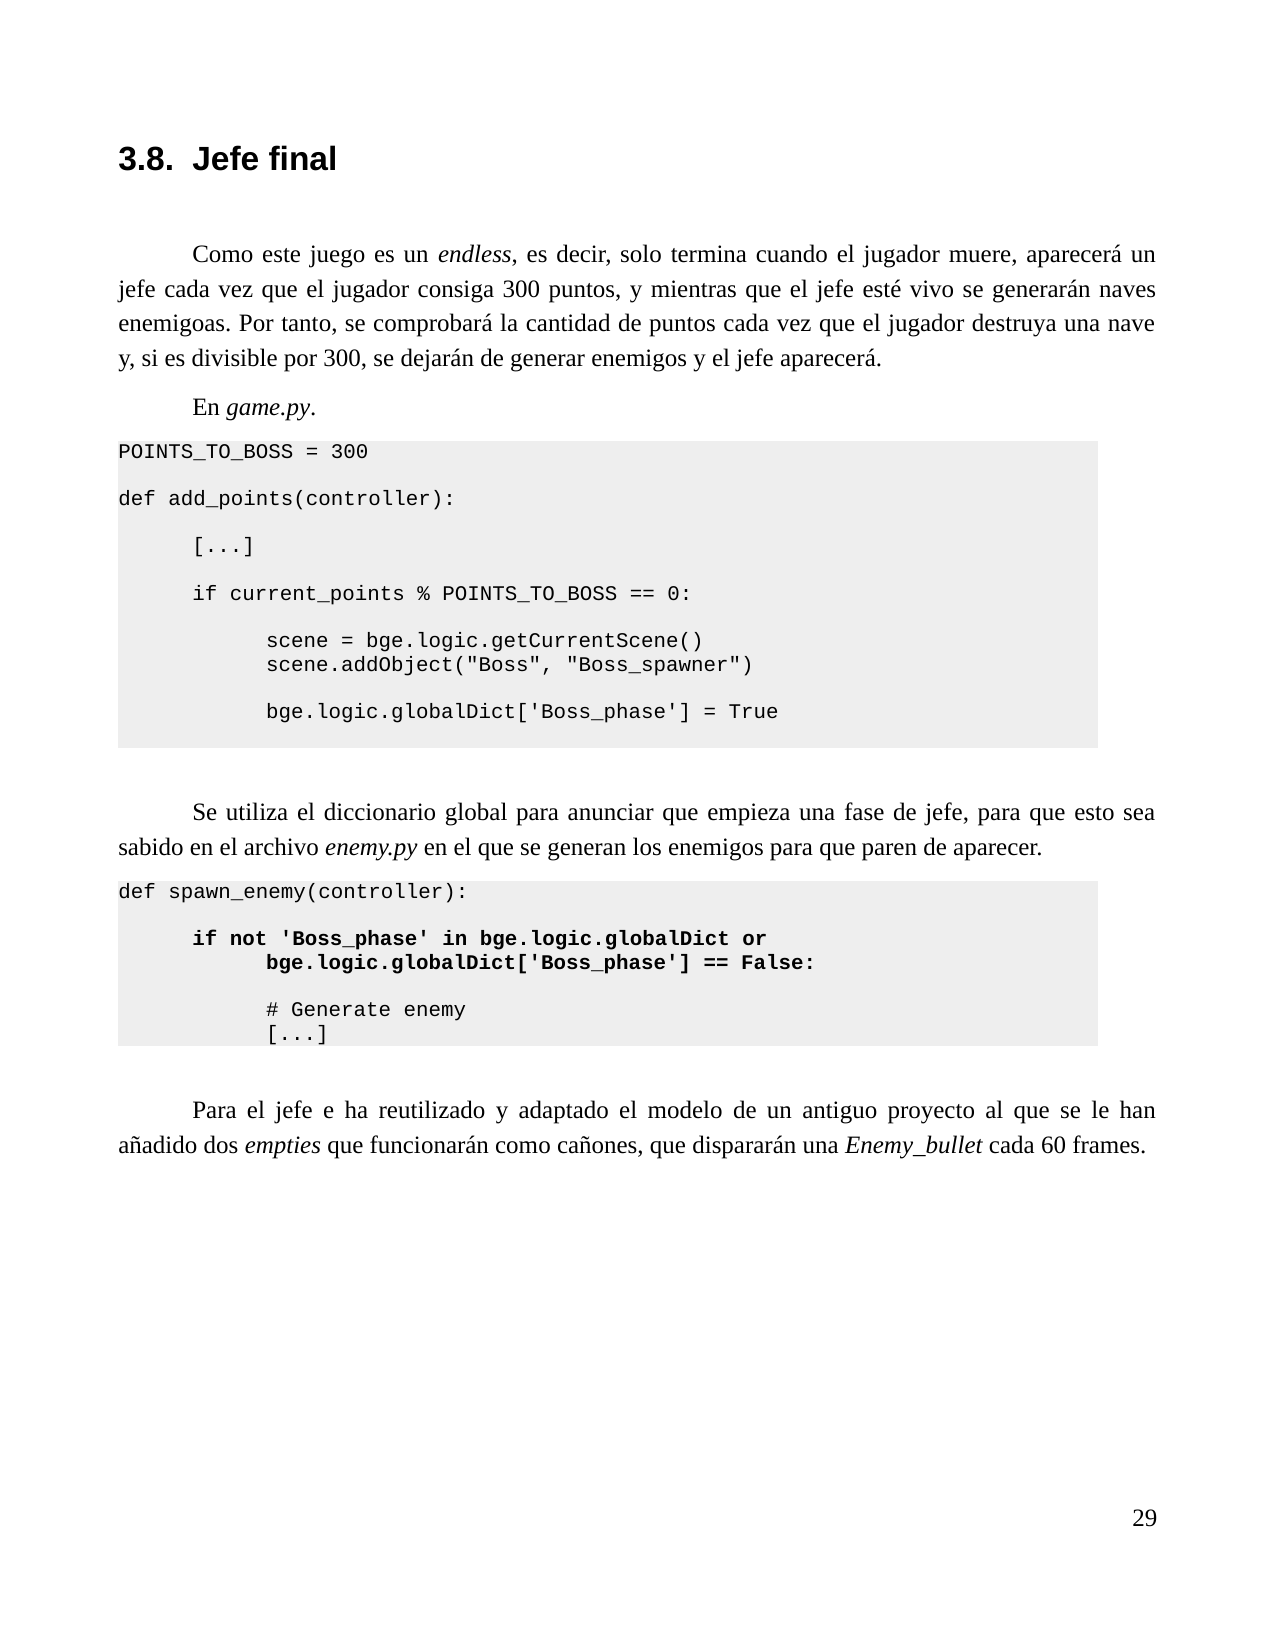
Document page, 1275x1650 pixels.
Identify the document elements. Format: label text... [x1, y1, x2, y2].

text Como este juego es un endless, es decir, solo termina cuando el jugador muere, aparecerá un jefe cada vez que el jugador consiga 300 puntos, y mientras que el jefe esté vivo se generarán naves enemigoas. Por tanto, se comprobará la cantidad de puntos cada vez que el jugador destruya una nave y, si es divisible por 300, se dejarán de generar enemigos y el jefe aparecerá. [118, 239, 1157, 371]
text def spawn_enemy(controller): [118, 881, 1098, 904]
text scene.addObject("Boss", "Boss_spawner") [118, 653, 1098, 677]
text if not 'Boss_phase' in bge.logic.globalDict or [118, 928, 1098, 952]
text scene = bge.logic.getCurrentScene() [118, 630, 1098, 653]
text [...] [118, 535, 1098, 559]
subtitle 3.8. Jefe final [118, 139, 1157, 178]
text def add_points(controller): [118, 488, 1098, 512]
text POINTS_TO_BOSS = 300 [118, 441, 1098, 464]
text [...] [118, 1023, 1098, 1046]
text Para el jefe e ha reutilizado y adaptado el modelo de un antiguo proyecto al que se le han añadido dos empties que funcionarán como cañones, que dispararán una Enemy_bullet cada 60 frames. [118, 1095, 1157, 1158]
text # Generate enemy [118, 999, 1098, 1023]
text Se utiliza el diccionario global para anunciar que empieza una fase de jefe, para que esto sea sabido en el archivo enemy.py en el que se generan los enemigos para que paren de aparecer. [118, 797, 1157, 860]
text bge.logic.globalDict['Boss_phase'] == False: [118, 952, 1098, 975]
text bge.logic.globalDict['Boss_phase'] = True [118, 701, 1098, 724]
text En game.py. [118, 392, 1157, 420]
text if current_points % POINTS_TO_BOSS == 0: [118, 583, 1098, 606]
